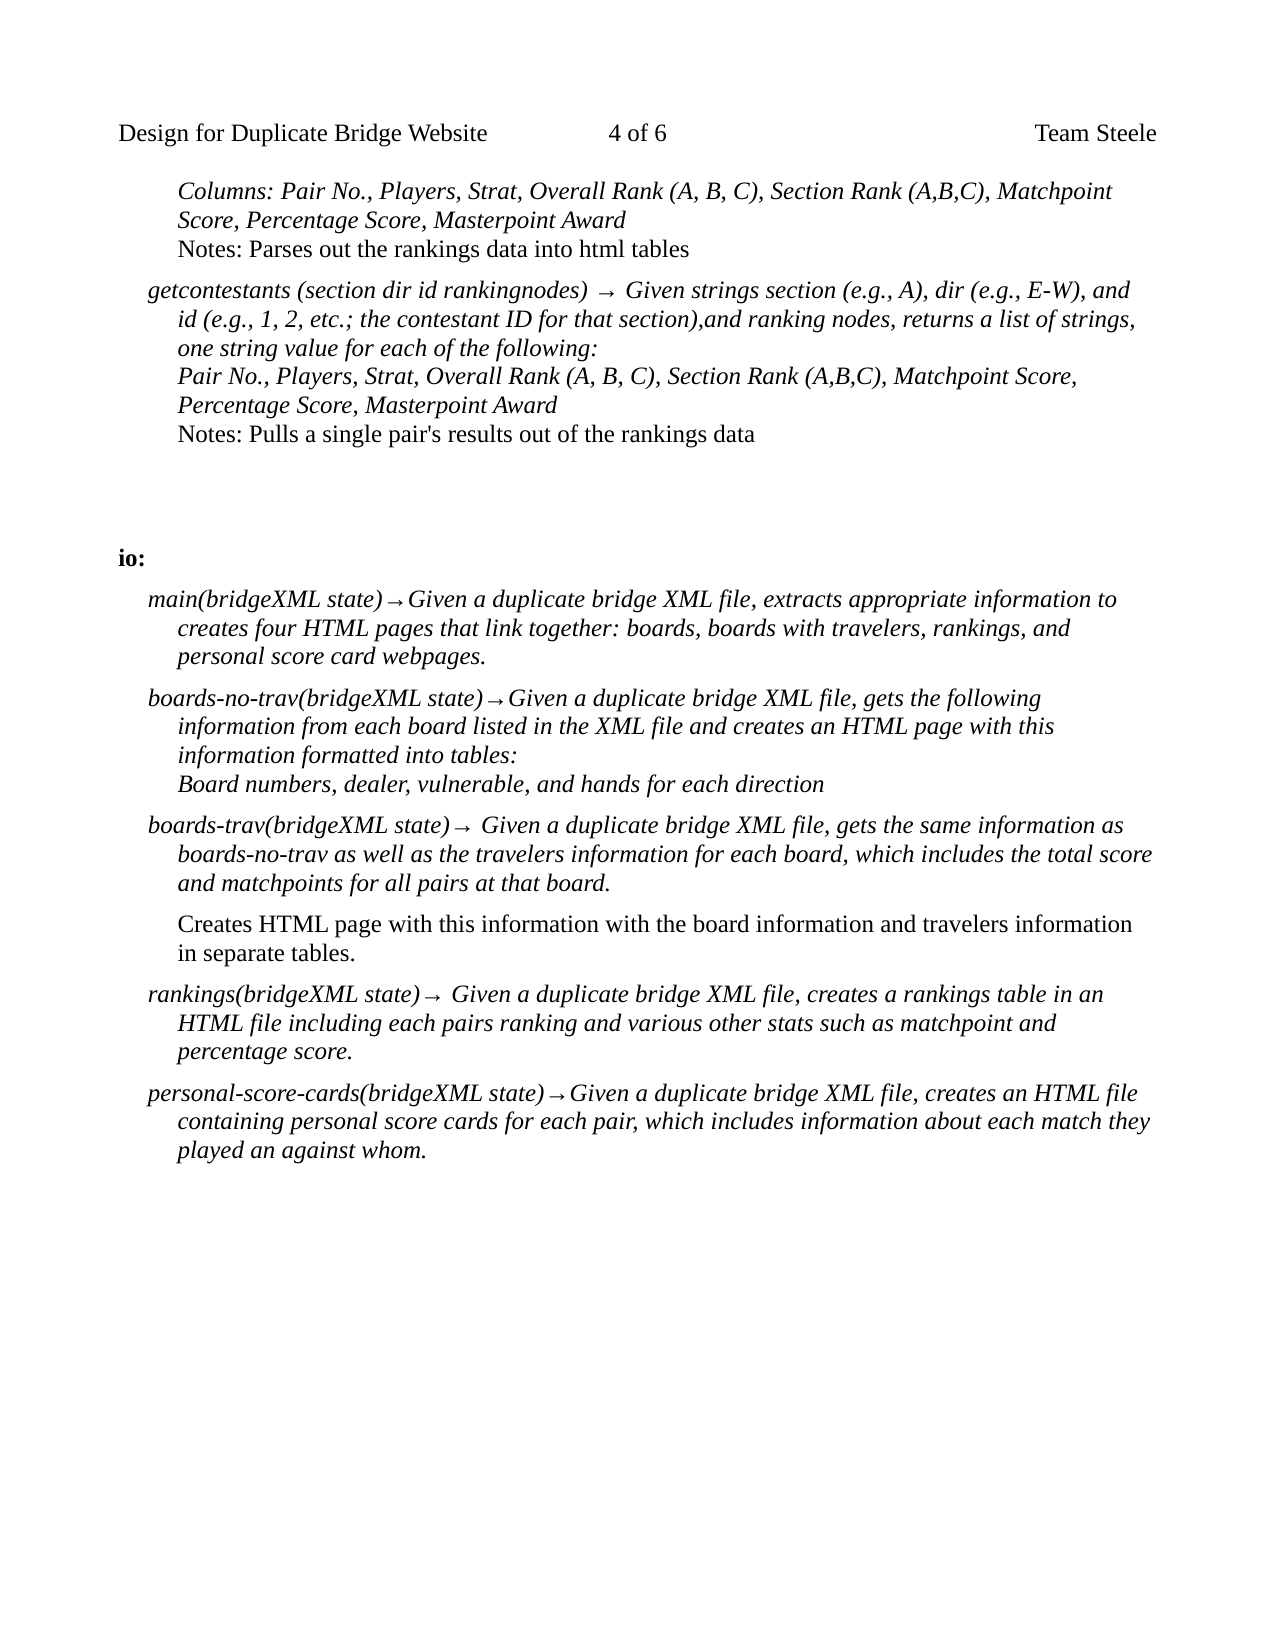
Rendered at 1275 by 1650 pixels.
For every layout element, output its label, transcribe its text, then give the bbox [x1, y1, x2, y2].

text Creates HTML page with this information with the board information and travelers information in separate tables. [148, 909, 1157, 966]
text boards-no-trav(bridgeXML state)→Given a duplicate bridge XML file, gets the following information from each board listed in the XML file and creates an HTML page with this information formatted into tables: Board numbers, dealer, vulnerable, and hands for each direction [148, 683, 1157, 798]
text rankings(bridgeXML state)→ Given a duplicate bridge XML file, creates a rankings table in an HTML file including each pairs ranking and various other stats such as matchpoint and percentage score. [148, 979, 1157, 1065]
text main(bridgeXML state)→Given a duplicate bridge XML file, extracts appropriate information to creates four HTML pages that link together: boards, boards with travelers, rankings, and personal score card webpages. [148, 584, 1157, 670]
text io: [118, 543, 1157, 571]
text getcontestants (section dir id rankingnodes) → Given strings section (e.g., A), dir (e.g., E-W), and id (e.g., 1, 2, etc.; the contestant ID for that section),and ranking nodes, returns a list of strings, one string value for each of the following: Pair No., Players, Strat, Overall Rank (A, B, C), Section Rank (A,B,C), Matchpoint Score, Percentage Score, Masterpoint Award Notes: Pulls a single pair's results out of the rankings data [148, 275, 1157, 448]
text boards-trav(bridgeXML state)→ Given a duplicate bridge XML file, gets the same information as boards-no-trav as well as the travelers information for each board, which includes the total score and matchpoints for all pairs at that board. [148, 810, 1157, 896]
text Columns: Pair No., Players, Strat, Overall Rank (A, B, C), Section Rank (A,B,C), Matchpoint Score, Percentage Score, Masterpoint Award Notes: Parses out the rankings data into html tables [148, 176, 1157, 263]
text personal-score-cards(bridgeXML state)→Given a duplicate bridge XML file, creates an HTML file containing personal score cards for each pair, which includes information about each match they played an against whom. [148, 1078, 1157, 1164]
